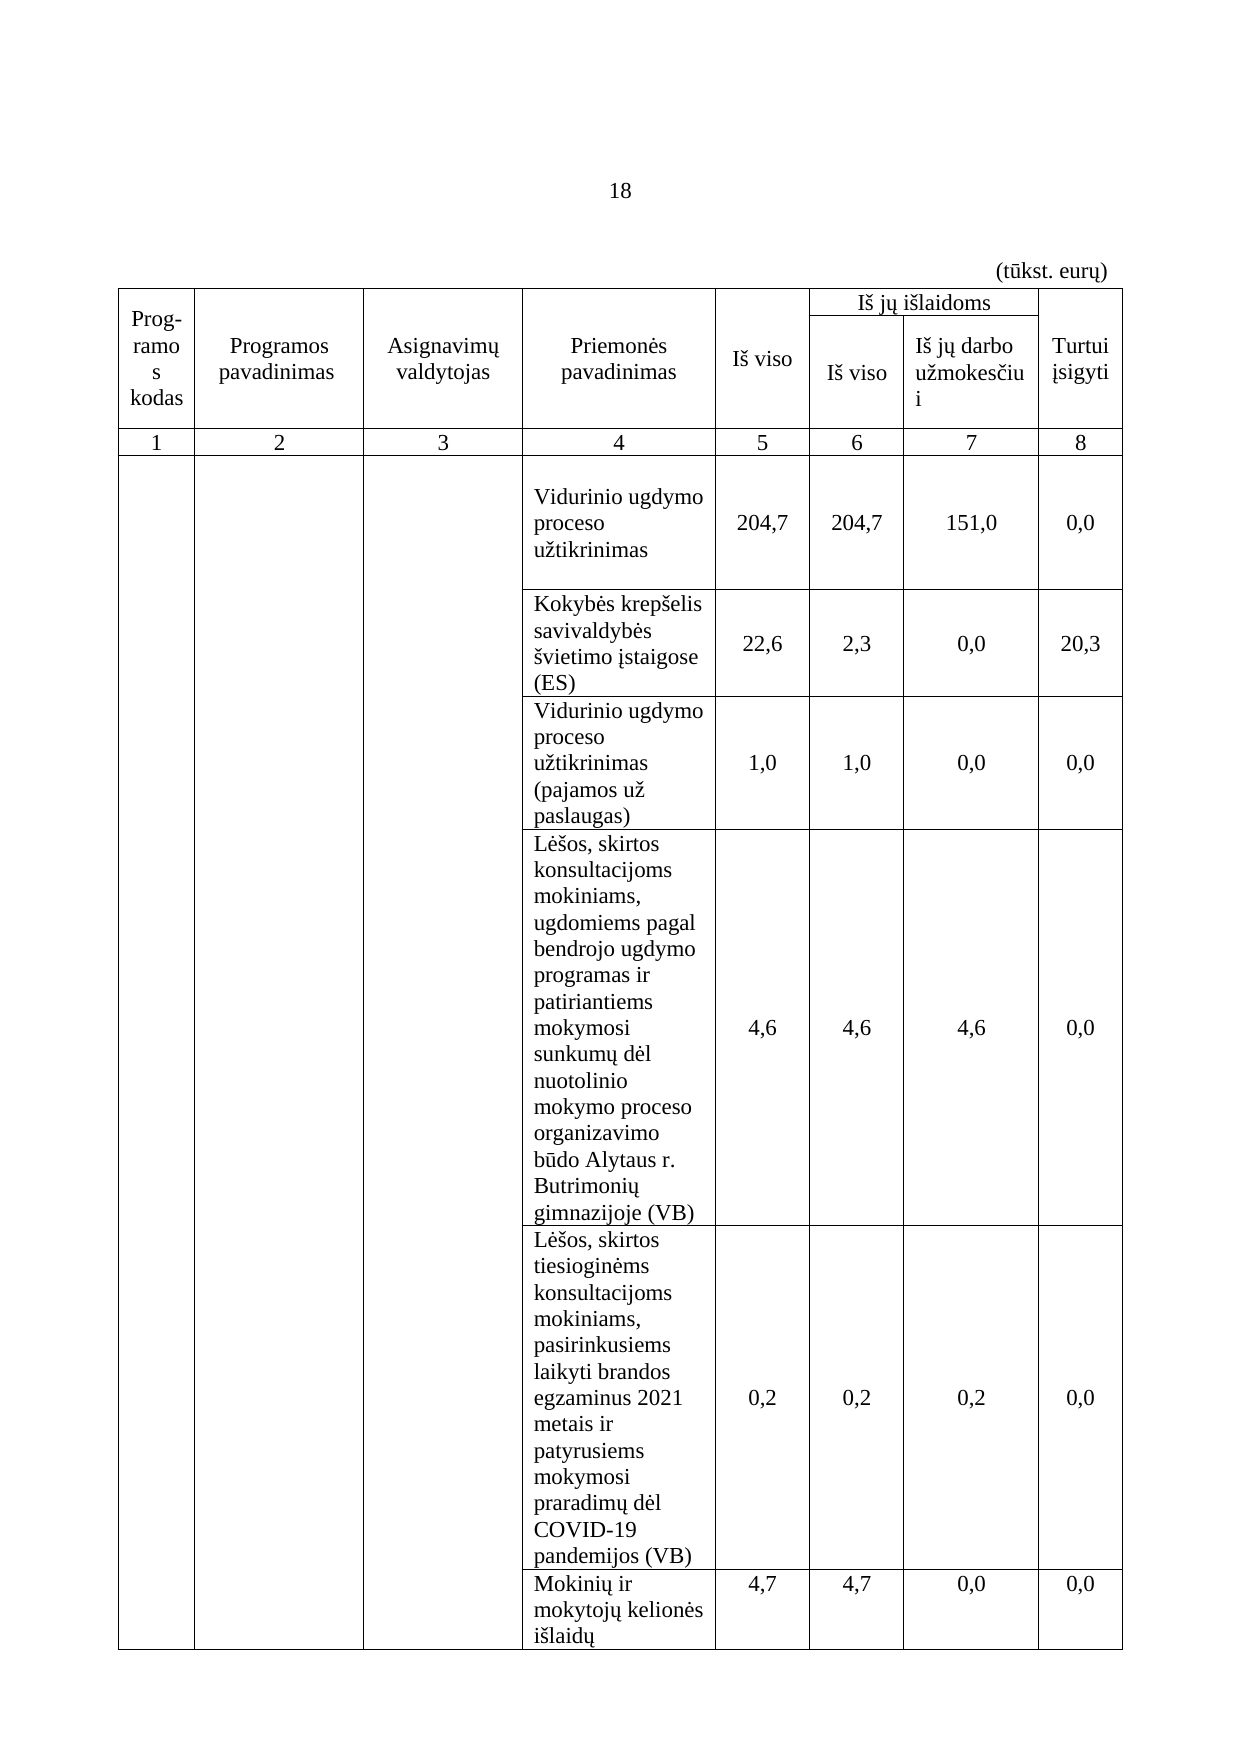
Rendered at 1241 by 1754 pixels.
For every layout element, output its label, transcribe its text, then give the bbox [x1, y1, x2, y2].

table_cell 4,6 [716, 830, 809, 1225]
table_cell 22,6 [716, 590, 809, 696]
table_cell 6 [810, 429, 903, 455]
table_header (tūkst. eurų) [904, 253, 1122, 288]
table_cell Asignavimų valdytojas [364, 289, 522, 427]
table_cell 4,6 [904, 830, 1038, 1225]
table_cell Lėšos, skirtos tiesioginėms konsultacijoms mokiniams, pasirinkusiems laikyti brandos egzaminus 2021 metais ir patyrusiems mokymosi praradimų dėl COVID-19 pandemijos (VB) [523, 1226, 715, 1568]
table_cell 0,2 [904, 1226, 1038, 1568]
table_cell [195, 456, 363, 1649]
table_cell 0,0 [1039, 830, 1122, 1225]
table_cell 0,0 [1039, 1570, 1122, 1649]
table_cell 1 [119, 429, 194, 455]
table_header [195, 253, 364, 288]
table_cell 2,3 [810, 590, 903, 696]
table_cell 7 [904, 429, 1038, 455]
table_cell Iš jų darbo užmokesčiui [904, 316, 1038, 427]
table_cell 0,2 [716, 1226, 809, 1568]
table_cell 0,0 [904, 1570, 1038, 1649]
table_cell Kokybės krepšelis savivaldybės švietimo įstaigose (ES) [523, 590, 715, 696]
table_cell Mokinių ir mokytojų kelionės išlaidų [523, 1570, 715, 1649]
table_cell 0,0 [1039, 456, 1122, 589]
table_cell 0,0 [904, 697, 1038, 828]
table_cell 4,6 [810, 830, 903, 1225]
table_cell [364, 456, 522, 1649]
table_cell 1,0 [716, 697, 809, 828]
table_header [522, 253, 715, 288]
table_cell 3 [364, 429, 522, 455]
table_cell 5 [716, 429, 809, 455]
table_cell 20,3 [1039, 590, 1122, 696]
table_cell 151,0 [904, 456, 1038, 589]
table_cell Programos pavadinimas [195, 289, 363, 427]
table_cell 4,7 [716, 1570, 809, 1649]
table_cell 4,7 [810, 1570, 903, 1649]
table_header [810, 253, 904, 288]
table_cell 204,7 [716, 456, 809, 589]
table_cell [119, 456, 194, 1649]
table_cell 4 [523, 429, 715, 455]
table_cell Vidurinio ugdymo proceso užtikrinimas [523, 456, 715, 589]
table_cell Iš jų išlaidoms [810, 289, 1038, 315]
table_cell 0,0 [904, 590, 1038, 696]
table_cell Priemonės pavadinimas [523, 289, 715, 427]
table_cell Iš viso [716, 289, 809, 427]
table_cell 2 [195, 429, 363, 455]
table_cell Turtui įsigyti [1039, 289, 1122, 427]
table_cell Iš viso [810, 316, 903, 427]
table_cell Lėšos, skirtos konsultacijoms mokiniams, ugdomiems pagal bendrojo ugdymo programas ir patiriantiems mokymosi sunkumų dėl nuotolinio mokymo proceso organizavimo būdo Alytaus r. Butrimonių gimnazijoje (VB) [523, 830, 715, 1225]
table_cell Vidurinio ugdymo proceso užtikrinimas (pajamos už paslaugas) [523, 697, 715, 828]
table_cell 8 [1039, 429, 1122, 455]
table_cell 204,7 [810, 456, 903, 589]
table_header [715, 253, 809, 288]
table_cell Prog-ramos kodas [119, 289, 194, 427]
table_cell 1,0 [810, 697, 903, 828]
table_header [118, 253, 194, 288]
table_cell 0,0 [1039, 697, 1122, 828]
table_header [364, 253, 522, 288]
table_cell 0,2 [810, 1226, 903, 1568]
table_cell 0,0 [1039, 1226, 1122, 1568]
